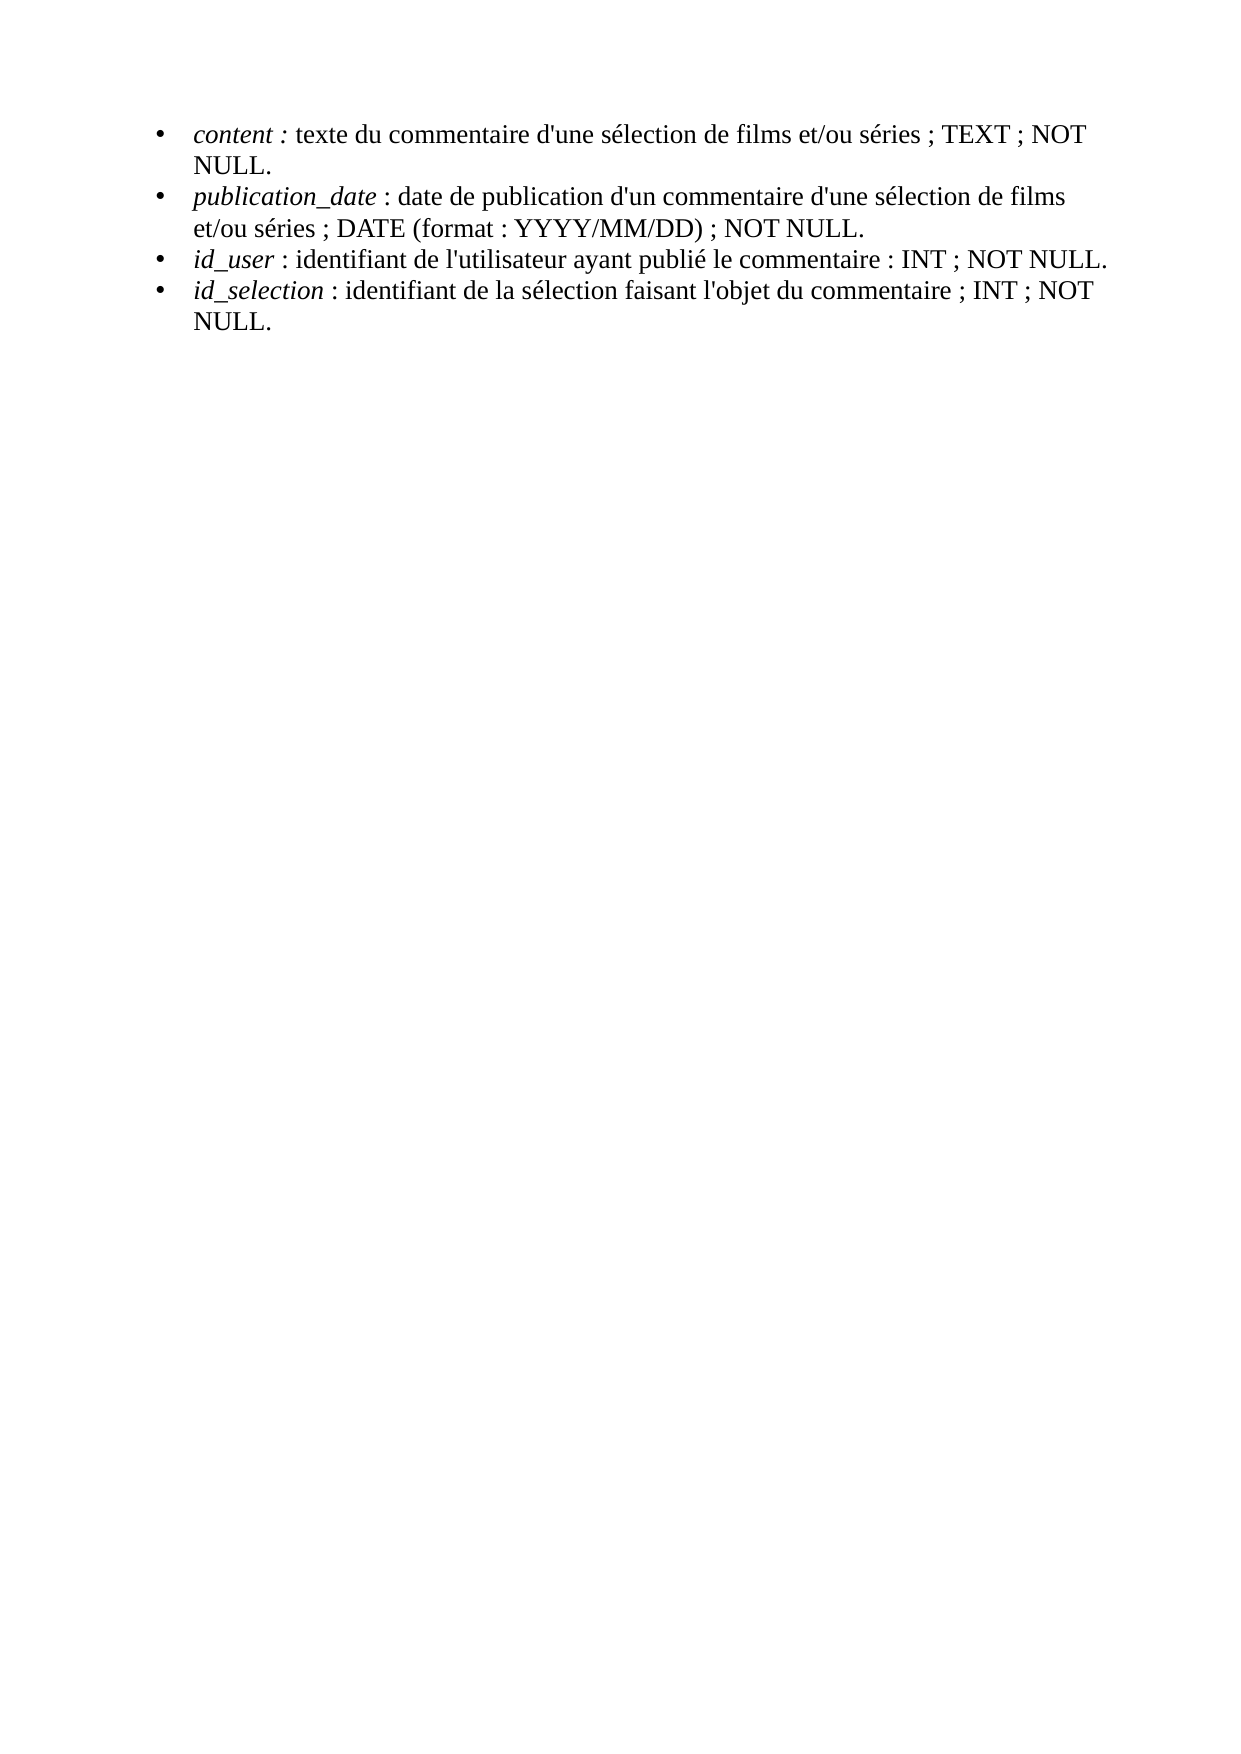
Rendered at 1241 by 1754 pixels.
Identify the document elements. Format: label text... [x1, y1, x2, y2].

list id_selection : identifiant de la sélection faisant l'objet du commentaire ; INT ; NOT NULL. [156, 274, 1122, 337]
list id_user : identifiant de l'utilisateur ayant publié le commentaire : INT ; NOT NULL. [156, 243, 1122, 274]
list content : texte du commentaire d'une sélection de films et/ou séries ; TEXT ; NOT NULL. [156, 118, 1122, 181]
list publication_date : date de publication d'un commentaire d'une sélection de films et/ou séries ; DATE (format : YYYY/MM/DD) ; NOT NULL. [156, 181, 1122, 243]
